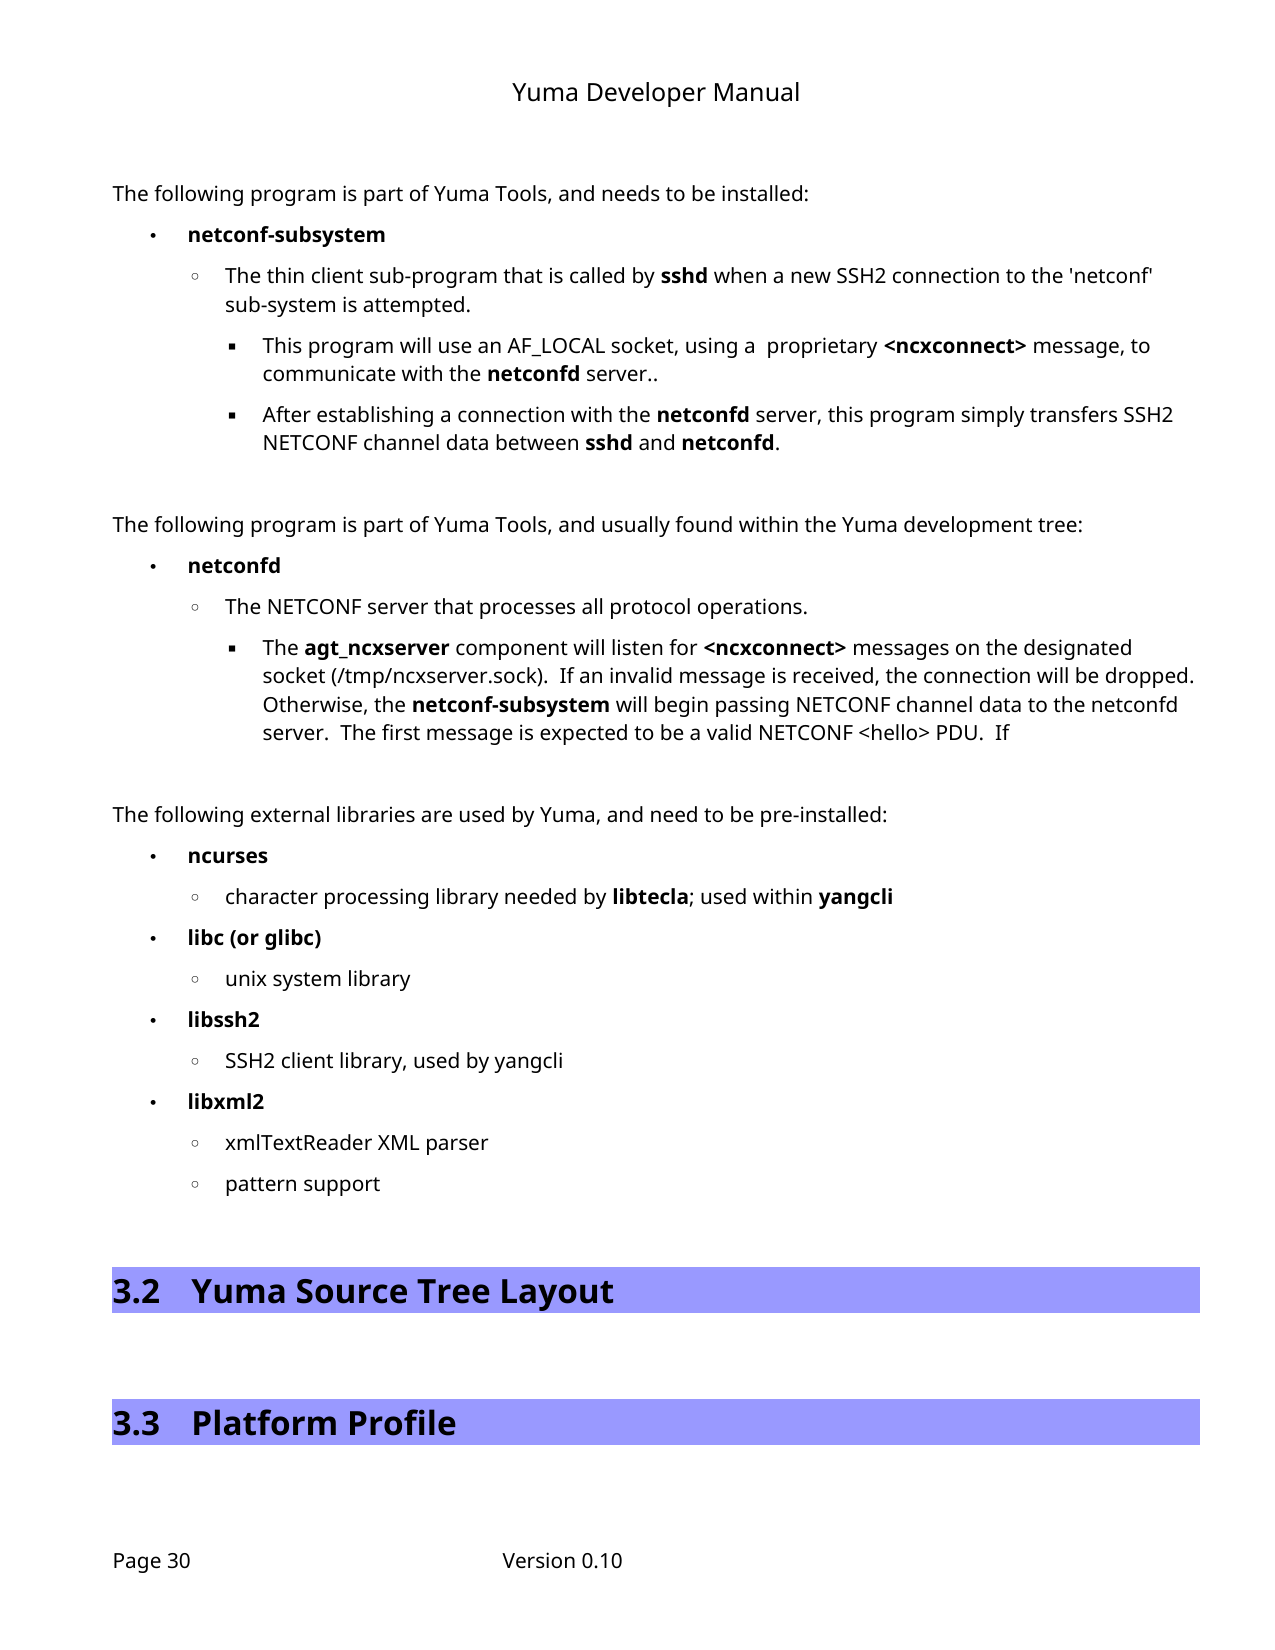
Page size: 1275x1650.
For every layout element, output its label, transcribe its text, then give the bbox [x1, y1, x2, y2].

list character processing library needed by libtecla; used within yangcli [187, 882, 1200, 911]
list netconf-subsystem [150, 220, 1200, 249]
list pattern support [187, 1169, 1200, 1197]
list ncurses [150, 841, 1200, 870]
list The thin client sub-program that is called by sshd when a new SSH2 connection to the 'netconf' sub-system is attempted. [187, 261, 1200, 318]
list After establishing a connection with the netconfd server, this program simply transfers SSH2 NETCONF channel data between sshd and netconfd. [225, 400, 1200, 457]
list The agt_ncxserver component will listen for <ncxconnect> messages on the designated socket (/tmp/ncxserver.sock). If an invalid message is received, the connection will be dropped. Otherwise, the netconf-subsystem will begin passing NETCONF channel data to the netconfd server. The first message is expected to be a valid NETCONF <hello> PDU. If [225, 633, 1200, 747]
text The following external libraries are used by Yuma, and need to be pre-installed: [112, 800, 1200, 829]
list This program will use an AF_LOCAL socket, using a proprietary <ncxconnect> message, to communicate with the netconfd server.. [225, 331, 1200, 388]
list libssh2 [150, 1005, 1200, 1033]
subtitle Yuma Source Tree Layout [112, 1267, 1200, 1313]
text The following program is part of Yuma Tools, and usually found within the Yuma development tree: [112, 510, 1200, 539]
list netconfd [150, 551, 1200, 580]
list SSH2 client library, used by yangcli [187, 1046, 1200, 1074]
list libxml2 [150, 1087, 1200, 1115]
list libc (or glibc) [150, 923, 1200, 952]
text The following program is part of Yuma Tools, and needs to be installed: [112, 179, 1200, 208]
subtitle Platform Profile [112, 1399, 1200, 1445]
list xmlTextReader XML parser [187, 1128, 1200, 1156]
list The NETCONF server that processes all protocol operations. [187, 592, 1200, 621]
list unix system library [187, 964, 1200, 993]
